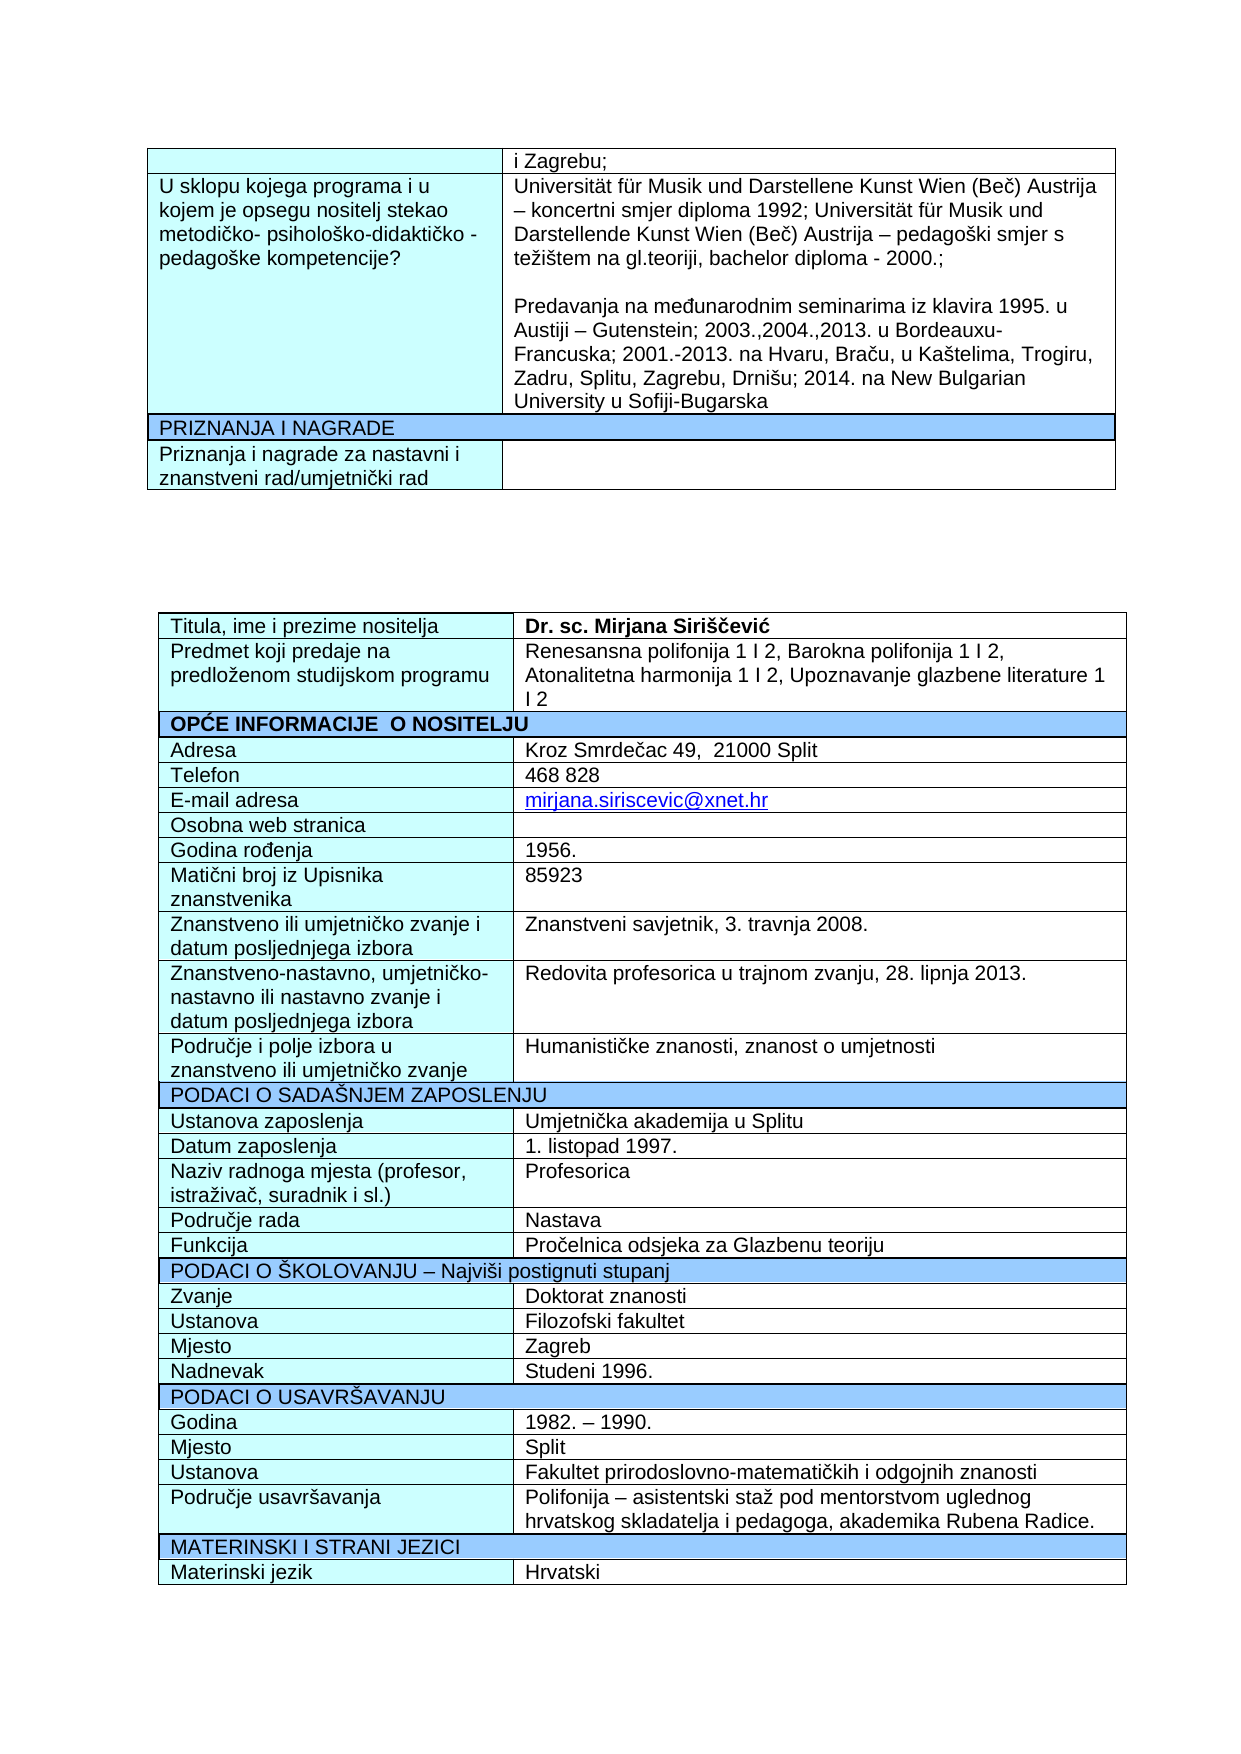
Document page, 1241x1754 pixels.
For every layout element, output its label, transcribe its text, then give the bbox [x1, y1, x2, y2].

table_cell Redovita profesorica u trajnom zvanju, 28. lipnja 2013. [514, 961, 1126, 1032]
table_cell Telefon [159, 763, 513, 787]
table_header Titula, ime i prezime nositelja [159, 614, 513, 638]
table_cell PODACI O ŠKOLOVANJU – Najviši postignuti stupanj [160, 1259, 1126, 1282]
table_cell 85923 [514, 863, 1126, 911]
table_cell Split [514, 1435, 1126, 1459]
table_cell PRIZNANJA I NAGRADE [149, 415, 1114, 439]
table_cell 1956. [514, 838, 1126, 862]
table_cell Renesansna polifonija 1 I 2, Barokna polifonija 1 I 2, Atonalitetna harmonija 1 I 2, Upoznavanje glazbene literature 1 I 2 [514, 639, 1126, 711]
table_cell Fakultet prirodoslovno-matematičkih i odgojnih znanosti [514, 1460, 1126, 1484]
table_cell OPĆE INFORMACIJE O NOSITELJU [160, 712, 1126, 736]
table_cell MATERINSKI I STRANI JEZICI [160, 1535, 1126, 1558]
table_header Dr. sc. Mirjana Siriščević [514, 613, 1126, 638]
table_cell Humanističke znanosti, znanost o umjetnosti [514, 1034, 1126, 1081]
table_cell Znanstveno-nastavno, umjetničko-nastavno ili nastavno zvanje i datum posljednjega izbora [159, 961, 513, 1032]
table_cell Nastava [514, 1208, 1126, 1232]
table_cell Hrvatski [514, 1560, 1126, 1584]
table_cell 1. listopad 1997. [514, 1134, 1126, 1158]
table_cell E-mail adresa [159, 788, 513, 812]
table_cell Umjetnička akademija u Splitu [514, 1109, 1126, 1132]
table_cell Područje usavršavanja [159, 1485, 513, 1533]
table_cell Nadnevak [159, 1359, 513, 1383]
table_cell Zvanje [159, 1284, 513, 1308]
table_cell Godina rođenja [159, 838, 513, 862]
table_cell Funkcija [159, 1233, 513, 1257]
table_cell Ustanova zaposlenja [159, 1109, 513, 1132]
table_cell mirjana.siriscevic@xnet.hr [514, 788, 1126, 812]
table_cell Materinski jezik [159, 1560, 513, 1584]
table_cell Priznanja i nagrade za nastavni i znanstveni rad/umjetnički rad [148, 441, 502, 489]
table_cell U sklopu kojega programa i u kojem je opsegu nositelj stekao metodičko- psihološko-didaktičko -pedagoške kompetencije? [148, 174, 502, 413]
table_cell 1982. – 1990. [514, 1410, 1126, 1434]
table_cell Mjesto [159, 1334, 513, 1358]
table_cell Kroz Smrdečac 49, 21000 Split [514, 738, 1126, 762]
table_cell Filozofski fakultet [514, 1309, 1126, 1333]
table_cell Područje rada [159, 1208, 513, 1232]
table_cell Područje i polje izbora u znanstveno ili umjetničko zvanje [159, 1034, 513, 1081]
table_cell Matični broj iz Upisnika znanstvenika [159, 863, 513, 911]
table_cell Ustanova [159, 1460, 513, 1484]
table_cell Pročelnica odsjeka za Glazbenu teoriju [514, 1233, 1126, 1257]
table_cell Ustanova [159, 1309, 513, 1333]
table_cell Zagreb [514, 1334, 1126, 1358]
table_cell i Zagrebu; [503, 149, 1115, 173]
table_cell Datum zaposlenja [159, 1134, 513, 1158]
table_cell Znanstveno ili umjetničko zvanje i datum posljednjega izbora [159, 912, 513, 959]
table_cell Profesorica [514, 1159, 1126, 1207]
table_cell Predmet koji predaje na predloženom studijskom programu [159, 639, 513, 711]
table_cell Naziv radnoga mjesta (profesor, istraživač, suradnik i sl.) [159, 1159, 513, 1207]
table_cell Godina [159, 1410, 513, 1434]
table_cell [503, 441, 1115, 489]
table_cell Osobna web stranica [159, 813, 513, 837]
table_cell [514, 813, 1126, 837]
table_cell 468 828 [514, 763, 1126, 787]
table_cell Universität für Musik und Darstellene Kunst Wien (Beč) Austrija – koncertni smjer diploma 1992; Universität für Musik und Darstellende Kunst Wien (Beč) Austrija – pedagoški smjer s težištem na gl.teoriji, bachelor diploma - 2000.; Predavanja na međunarodnim seminarima iz klavira 1995. u Austiji – Gutenstein; 2003.,2004.,2013. u Bordeauxu-Francuska; 2001.-2013. na Hvaru, Braču, u Kaštelima, Trogiru, Zadru, Splitu, Zagrebu, Drnišu; 2014. na New Bulgarian University u Sofiji-Bugarska [503, 174, 1115, 413]
table_cell PODACI O SADAŠNJEM ZAPOSLENJU [160, 1083, 1126, 1107]
table_cell Adresa [159, 738, 513, 762]
table_cell Doktorat znanosti [514, 1284, 1126, 1308]
table_cell [148, 149, 502, 173]
table_cell Studeni 1996. [514, 1359, 1126, 1383]
table_cell PODACI O USAVRŠAVANJU [160, 1385, 1126, 1408]
table_cell Znanstveni savjetnik, 3. travnja 2008. [514, 912, 1126, 959]
table_cell Mjesto [159, 1435, 513, 1459]
table_cell Polifonija – asistentski staž pod mentorstvom uglednog hrvatskog skladatelja i pedagoga, akademika Rubena Radice. [514, 1485, 1126, 1533]
